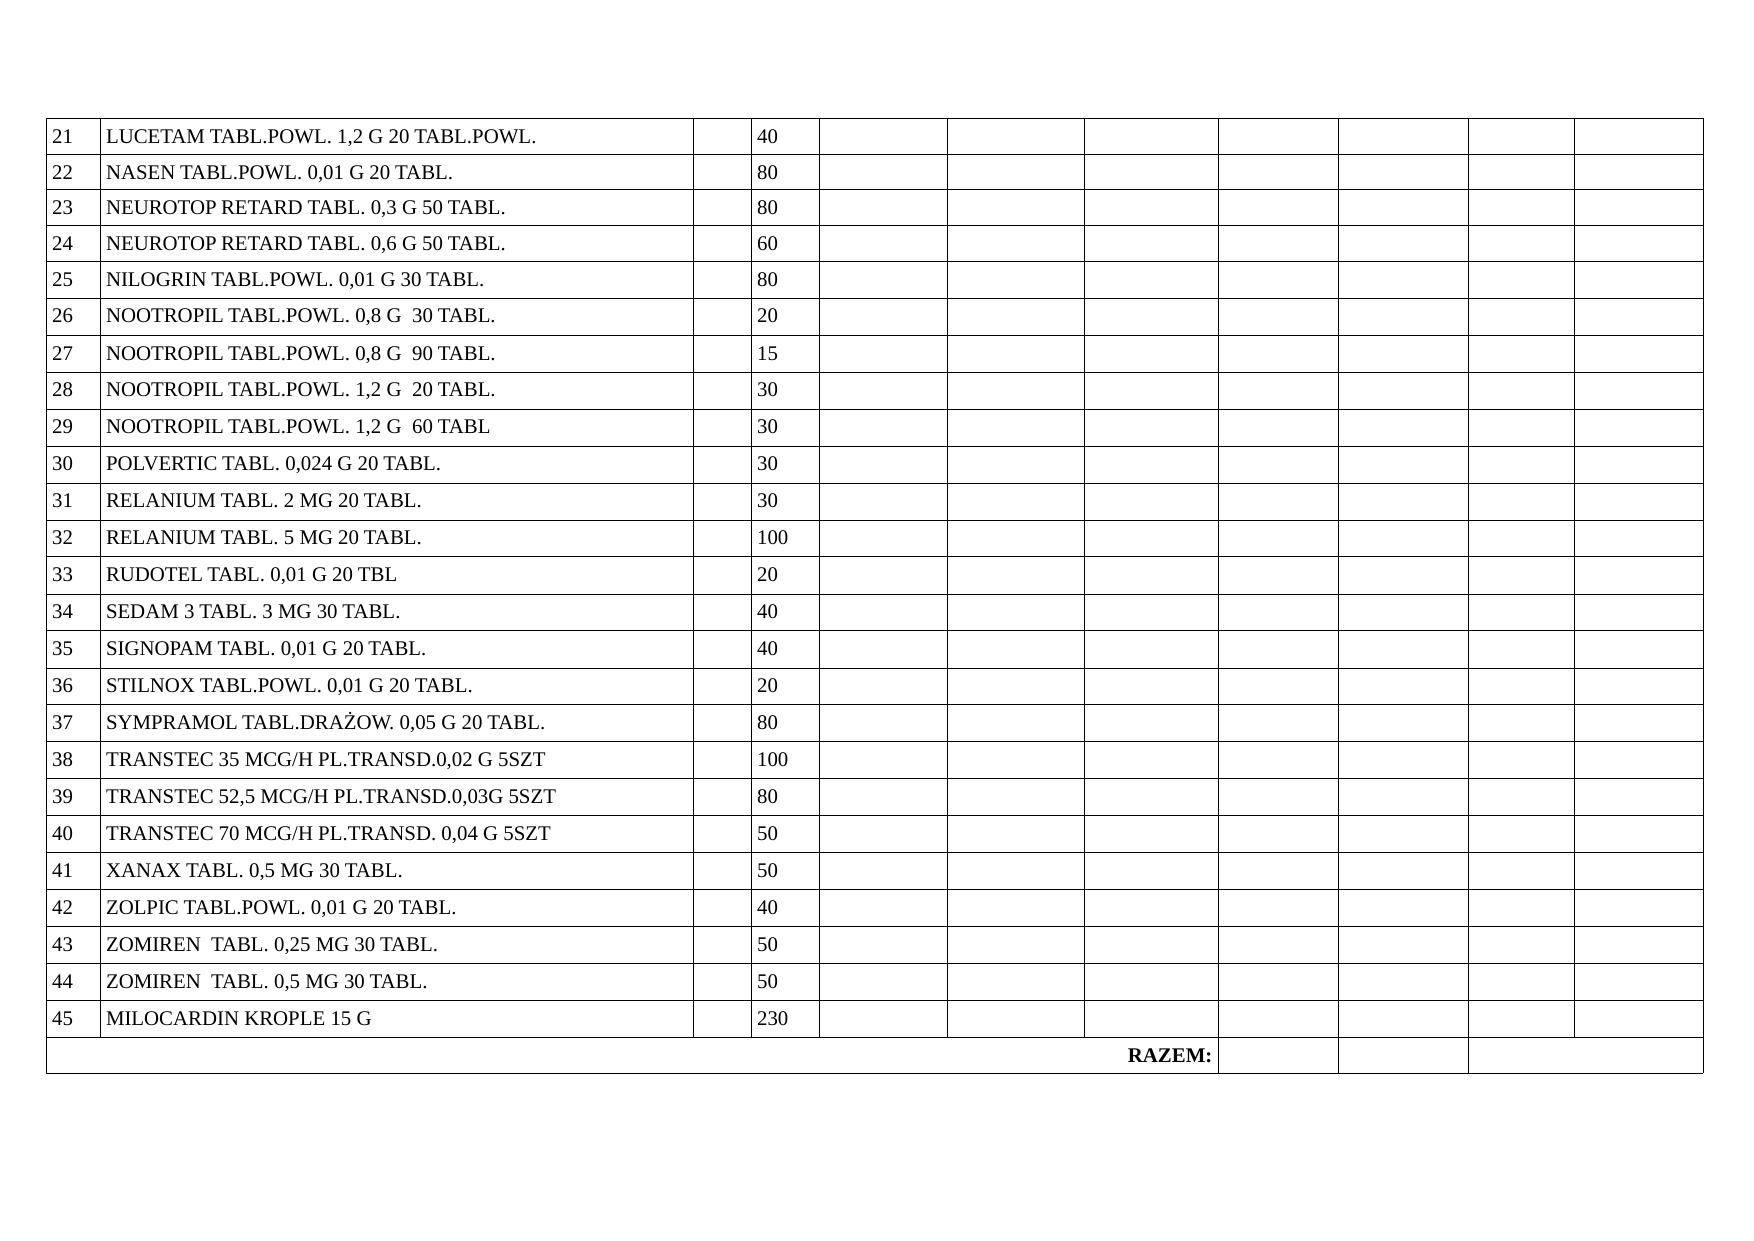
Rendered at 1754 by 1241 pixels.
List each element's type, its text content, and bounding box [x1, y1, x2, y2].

table_cell [694, 190, 751, 225]
table_cell [1469, 964, 1574, 1000]
table_cell [1339, 890, 1468, 926]
table_cell SEDAM 3 TABL. 3 MG 30 TABL. [101, 595, 693, 630]
table_cell [948, 927, 1084, 963]
table_cell 20 [752, 669, 819, 704]
table_cell 20 [752, 557, 819, 593]
table_cell [948, 262, 1084, 298]
table_cell [820, 964, 947, 1000]
table_cell 30 [752, 410, 819, 446]
table_cell 44 [47, 964, 100, 1000]
table_cell [1085, 890, 1218, 926]
table_cell [1575, 484, 1703, 519]
table_cell [1575, 669, 1703, 704]
table_cell [1339, 779, 1468, 815]
table_cell 50 [752, 964, 819, 1000]
table_cell [948, 705, 1084, 741]
table_cell [1219, 631, 1338, 667]
table_cell [694, 484, 751, 519]
table_cell 230 [752, 1001, 819, 1037]
table_cell [820, 262, 947, 298]
table_cell [1469, 1001, 1574, 1037]
table_cell [1085, 119, 1218, 154]
table_cell 80 [752, 155, 819, 189]
table_cell 21 [47, 119, 100, 154]
table_cell [1575, 299, 1703, 334]
table_cell SIGNOPAM TABL. 0,01 G 20 TABL. [101, 631, 693, 667]
table_cell [1339, 742, 1468, 778]
table_cell 32 [47, 521, 100, 556]
table_cell [1469, 373, 1574, 408]
table_cell [1469, 742, 1574, 778]
table_cell [694, 155, 751, 189]
table_cell LUCETAM TABL.POWL. 1,2 G 20 TABL.POWL. [101, 119, 693, 154]
table_cell 26 [47, 299, 100, 334]
table_cell [1085, 484, 1218, 519]
table_cell [1339, 853, 1468, 889]
table_cell [1085, 410, 1218, 446]
table_cell 41 [47, 853, 100, 889]
table_cell [1469, 484, 1574, 519]
table_cell [694, 521, 751, 556]
table_cell [1339, 190, 1468, 225]
table_cell 30 [752, 373, 819, 408]
table_cell ZOLPIC TABL.POWL. 0,01 G 20 TABL. [101, 890, 693, 926]
table_cell [1575, 595, 1703, 630]
table_cell [820, 1001, 947, 1037]
table_cell 31 [47, 484, 100, 519]
table_cell [1339, 336, 1468, 372]
table_cell [1469, 557, 1574, 593]
table_cell 80 [752, 190, 819, 225]
table_cell [1575, 964, 1703, 1000]
table_cell [1219, 557, 1338, 593]
table_cell [1469, 853, 1574, 889]
table_cell [1219, 155, 1338, 189]
table_cell [1085, 631, 1218, 667]
table_cell 50 [752, 927, 819, 963]
table_cell [694, 964, 751, 1000]
table_cell [1575, 447, 1703, 482]
table_cell [1575, 336, 1703, 372]
table_cell [1085, 853, 1218, 889]
table_cell [694, 853, 751, 889]
table_cell [948, 226, 1084, 261]
table_cell 27 [47, 336, 100, 372]
table_cell [694, 410, 751, 446]
table_cell [694, 1001, 751, 1037]
table_cell [1339, 155, 1468, 189]
table_cell 100 [752, 521, 819, 556]
table_cell [820, 155, 947, 189]
table_cell 15 [752, 336, 819, 372]
table_cell [1219, 410, 1338, 446]
table_cell [820, 742, 947, 778]
table_cell 43 [47, 927, 100, 963]
table_cell [1219, 262, 1338, 298]
table_cell [1339, 299, 1468, 334]
table_cell [1339, 262, 1468, 298]
table_cell [1339, 557, 1468, 593]
table_cell NEUROTOP RETARD TABL. 0,6 G 50 TABL. [101, 226, 693, 261]
table_cell 45 [47, 1001, 100, 1037]
table_cell NEUROTOP RETARD TABL. 0,3 G 50 TABL. [101, 190, 693, 225]
table_cell [1469, 631, 1574, 667]
table_cell RAZEM: [47, 1038, 1218, 1073]
table_cell [694, 779, 751, 815]
table_cell [1469, 299, 1574, 334]
table_cell [948, 447, 1084, 482]
table_cell [1575, 927, 1703, 963]
table_cell [1085, 155, 1218, 189]
table_cell [694, 742, 751, 778]
table_cell [948, 155, 1084, 189]
table_cell [1085, 779, 1218, 815]
table_cell [1575, 557, 1703, 593]
table_cell [1219, 816, 1338, 852]
table_cell 40 [752, 119, 819, 154]
table_cell [1339, 484, 1468, 519]
table_cell [1339, 595, 1468, 630]
table_cell [1085, 595, 1218, 630]
table_cell [694, 631, 751, 667]
table_cell [820, 521, 947, 556]
table_cell [1219, 964, 1338, 1000]
table_cell [948, 890, 1084, 926]
table_cell [948, 557, 1084, 593]
table_cell [1219, 336, 1338, 372]
table_cell [1085, 742, 1218, 778]
table_cell [1219, 742, 1338, 778]
table_cell 34 [47, 595, 100, 630]
table_cell [1575, 226, 1703, 261]
table_cell [1469, 521, 1574, 556]
table_cell [1469, 779, 1574, 815]
table_cell [694, 927, 751, 963]
table_cell 24 [47, 226, 100, 261]
table_cell [1469, 262, 1574, 298]
table_cell 28 [47, 373, 100, 408]
table_cell [948, 595, 1084, 630]
table_cell [1469, 190, 1574, 225]
table_cell [1469, 336, 1574, 372]
table_cell [1339, 927, 1468, 963]
table_cell NOOTROPIL TABL.POWL. 1,2 G 60 TABL [101, 410, 693, 446]
table_cell [948, 190, 1084, 225]
table_cell NOOTROPIL TABL.POWL. 0,8 G 90 TABL. [101, 336, 693, 372]
table_cell [1469, 447, 1574, 482]
table_cell 80 [752, 262, 819, 298]
table_cell [820, 336, 947, 372]
table_cell [948, 742, 1084, 778]
table_cell [820, 226, 947, 261]
table_cell [1339, 521, 1468, 556]
table_cell [1575, 262, 1703, 298]
table_cell [1219, 595, 1338, 630]
table_cell [820, 927, 947, 963]
table_cell [820, 190, 947, 225]
table_cell ZOMIREN TABL. 0,25 MG 30 TABL. [101, 927, 693, 963]
table_cell RELANIUM TABL. 2 MG 20 TABL. [101, 484, 693, 519]
table_cell [1469, 119, 1574, 154]
table_cell [1339, 705, 1468, 741]
table_cell [1469, 669, 1574, 704]
table_cell [1575, 410, 1703, 446]
table_cell [948, 299, 1084, 334]
table_cell 100 [752, 742, 819, 778]
table_cell [1219, 669, 1338, 704]
table_cell [1575, 521, 1703, 556]
table_cell 23 [47, 190, 100, 225]
table_cell [1339, 119, 1468, 154]
table_cell [694, 336, 751, 372]
table_cell [1219, 1038, 1338, 1073]
table_cell [1469, 410, 1574, 446]
table_cell 22 [47, 155, 100, 189]
table_cell [1085, 964, 1218, 1000]
table_cell [1575, 705, 1703, 741]
table_cell [948, 373, 1084, 408]
table_cell [820, 484, 947, 519]
table_cell [820, 853, 947, 889]
table_cell [1575, 1001, 1703, 1037]
table_cell 36 [47, 669, 100, 704]
table_cell [1219, 1001, 1338, 1037]
table_cell [820, 669, 947, 704]
table_cell [948, 521, 1084, 556]
table_cell [1339, 1038, 1468, 1073]
table_cell [1085, 226, 1218, 261]
table_cell [1575, 742, 1703, 778]
table_cell [1575, 631, 1703, 667]
table_cell [694, 705, 751, 741]
table_cell [1339, 373, 1468, 408]
table_cell [1219, 373, 1338, 408]
table_cell [694, 226, 751, 261]
table_cell [1219, 521, 1338, 556]
table_cell [694, 669, 751, 704]
table_cell [820, 299, 947, 334]
table_cell [1085, 1001, 1218, 1037]
table_cell [1469, 155, 1574, 189]
table_cell [1085, 927, 1218, 963]
table_cell [820, 595, 947, 630]
table_cell 30 [47, 447, 100, 482]
table_cell [1085, 705, 1218, 741]
table_cell TRANSTEC 52,5 MCG/H PL.TRANSD.0,03G 5SZT [101, 779, 693, 815]
table_cell [1219, 484, 1338, 519]
table_cell [1219, 853, 1338, 889]
table_cell 38 [47, 742, 100, 778]
table_cell [694, 595, 751, 630]
table_cell [820, 779, 947, 815]
table_cell [820, 557, 947, 593]
table_cell [820, 816, 947, 852]
table_cell 60 [752, 226, 819, 261]
table_cell [1085, 262, 1218, 298]
table_cell NOOTROPIL TABL.POWL. 1,2 G 20 TABL. [101, 373, 693, 408]
table_cell 29 [47, 410, 100, 446]
table_cell [1085, 521, 1218, 556]
table_cell [820, 373, 947, 408]
table_cell [1219, 890, 1338, 926]
table_cell [1339, 226, 1468, 261]
table_cell NASEN TABL.POWL. 0,01 G 20 TABL. [101, 155, 693, 189]
table_cell [1575, 119, 1703, 154]
table_cell [1085, 557, 1218, 593]
table_cell [694, 816, 751, 852]
table_cell [1339, 669, 1468, 704]
table_cell [1339, 964, 1468, 1000]
table_cell [1339, 816, 1468, 852]
table_cell 80 [752, 779, 819, 815]
table_cell 33 [47, 557, 100, 593]
table_cell [820, 890, 947, 926]
table_cell [1339, 410, 1468, 446]
table_cell [1085, 336, 1218, 372]
table_cell [694, 373, 751, 408]
table_cell [820, 631, 947, 667]
table_cell [694, 557, 751, 593]
table_cell 40 [752, 631, 819, 667]
table_cell [948, 1001, 1084, 1037]
table_cell [948, 484, 1084, 519]
table_cell [1219, 119, 1338, 154]
table_cell [1575, 890, 1703, 926]
table_cell [1339, 447, 1468, 482]
table_cell SYMPRAMOL TABL.DRAŻOW. 0,05 G 20 TABL. [101, 705, 693, 741]
table_cell [1469, 1038, 1703, 1073]
table_cell [1575, 190, 1703, 225]
table_cell 20 [752, 299, 819, 334]
table_cell [1219, 190, 1338, 225]
table_cell 37 [47, 705, 100, 741]
table_cell [1085, 816, 1218, 852]
table_cell [948, 779, 1084, 815]
table_cell 40 [47, 816, 100, 852]
table_cell [1469, 226, 1574, 261]
table_cell [1219, 447, 1338, 482]
table_cell [948, 631, 1084, 667]
table_cell [1575, 816, 1703, 852]
table_cell 30 [752, 447, 819, 482]
table_cell ZOMIREN TABL. 0,5 MG 30 TABL. [101, 964, 693, 1000]
table_cell [1085, 190, 1218, 225]
table_cell [820, 410, 947, 446]
table_cell [948, 410, 1084, 446]
table_cell [1339, 1001, 1468, 1037]
table_cell [1219, 705, 1338, 741]
table_cell TRANSTEC 70 MCG/H PL.TRANSD. 0,04 G 5SZT [101, 816, 693, 852]
table_cell MILOCARDIN KROPLE 15 G [101, 1001, 693, 1037]
table_cell [1219, 299, 1338, 334]
table_cell [1469, 927, 1574, 963]
table_cell [1085, 373, 1218, 408]
table_cell 39 [47, 779, 100, 815]
table_cell [948, 119, 1084, 154]
table_cell 80 [752, 705, 819, 741]
table_cell [694, 119, 751, 154]
table_cell [1469, 890, 1574, 926]
table_cell STILNOX TABL.POWL. 0,01 G 20 TABL. [101, 669, 693, 704]
table_cell [1085, 669, 1218, 704]
table_cell [694, 890, 751, 926]
table_cell [694, 299, 751, 334]
table_cell [1339, 631, 1468, 667]
table_cell 50 [752, 853, 819, 889]
table_cell [1469, 816, 1574, 852]
table_cell [948, 964, 1084, 1000]
table_cell RELANIUM TABL. 5 MG 20 TABL. [101, 521, 693, 556]
table_cell [1219, 927, 1338, 963]
table_cell [1469, 705, 1574, 741]
table_cell [694, 447, 751, 482]
table_cell 40 [752, 595, 819, 630]
table_cell [1575, 373, 1703, 408]
table_cell [820, 705, 947, 741]
table_cell 40 [752, 890, 819, 926]
table_cell [1085, 299, 1218, 334]
table_cell 35 [47, 631, 100, 667]
table_cell [1219, 226, 1338, 261]
table_cell [948, 853, 1084, 889]
table_cell 42 [47, 890, 100, 926]
table_cell [820, 447, 947, 482]
table_cell [1575, 779, 1703, 815]
table_cell [1575, 155, 1703, 189]
table_cell [1469, 595, 1574, 630]
table_cell TRANSTEC 35 MCG/H PL.TRANSD.0,02 G 5SZT [101, 742, 693, 778]
table_cell [948, 336, 1084, 372]
table_cell NILOGRIN TABL.POWL. 0,01 G 30 TABL. [101, 262, 693, 298]
table_cell [1219, 779, 1338, 815]
table_cell [1085, 447, 1218, 482]
table_cell 50 [752, 816, 819, 852]
table_cell [694, 262, 751, 298]
table_cell RUDOTEL TABL. 0,01 G 20 TBL [101, 557, 693, 593]
table_cell XANAX TABL. 0,5 MG 30 TABL. [101, 853, 693, 889]
table_cell 30 [752, 484, 819, 519]
table_cell [948, 669, 1084, 704]
table_cell POLVERTIC TABL. 0,024 G 20 TABL. [101, 447, 693, 482]
table_cell [820, 119, 947, 154]
table_cell 25 [47, 262, 100, 298]
table_cell [948, 816, 1084, 852]
table_cell [1575, 853, 1703, 889]
table_cell NOOTROPIL TABL.POWL. 0,8 G 30 TABL. [101, 299, 693, 334]
